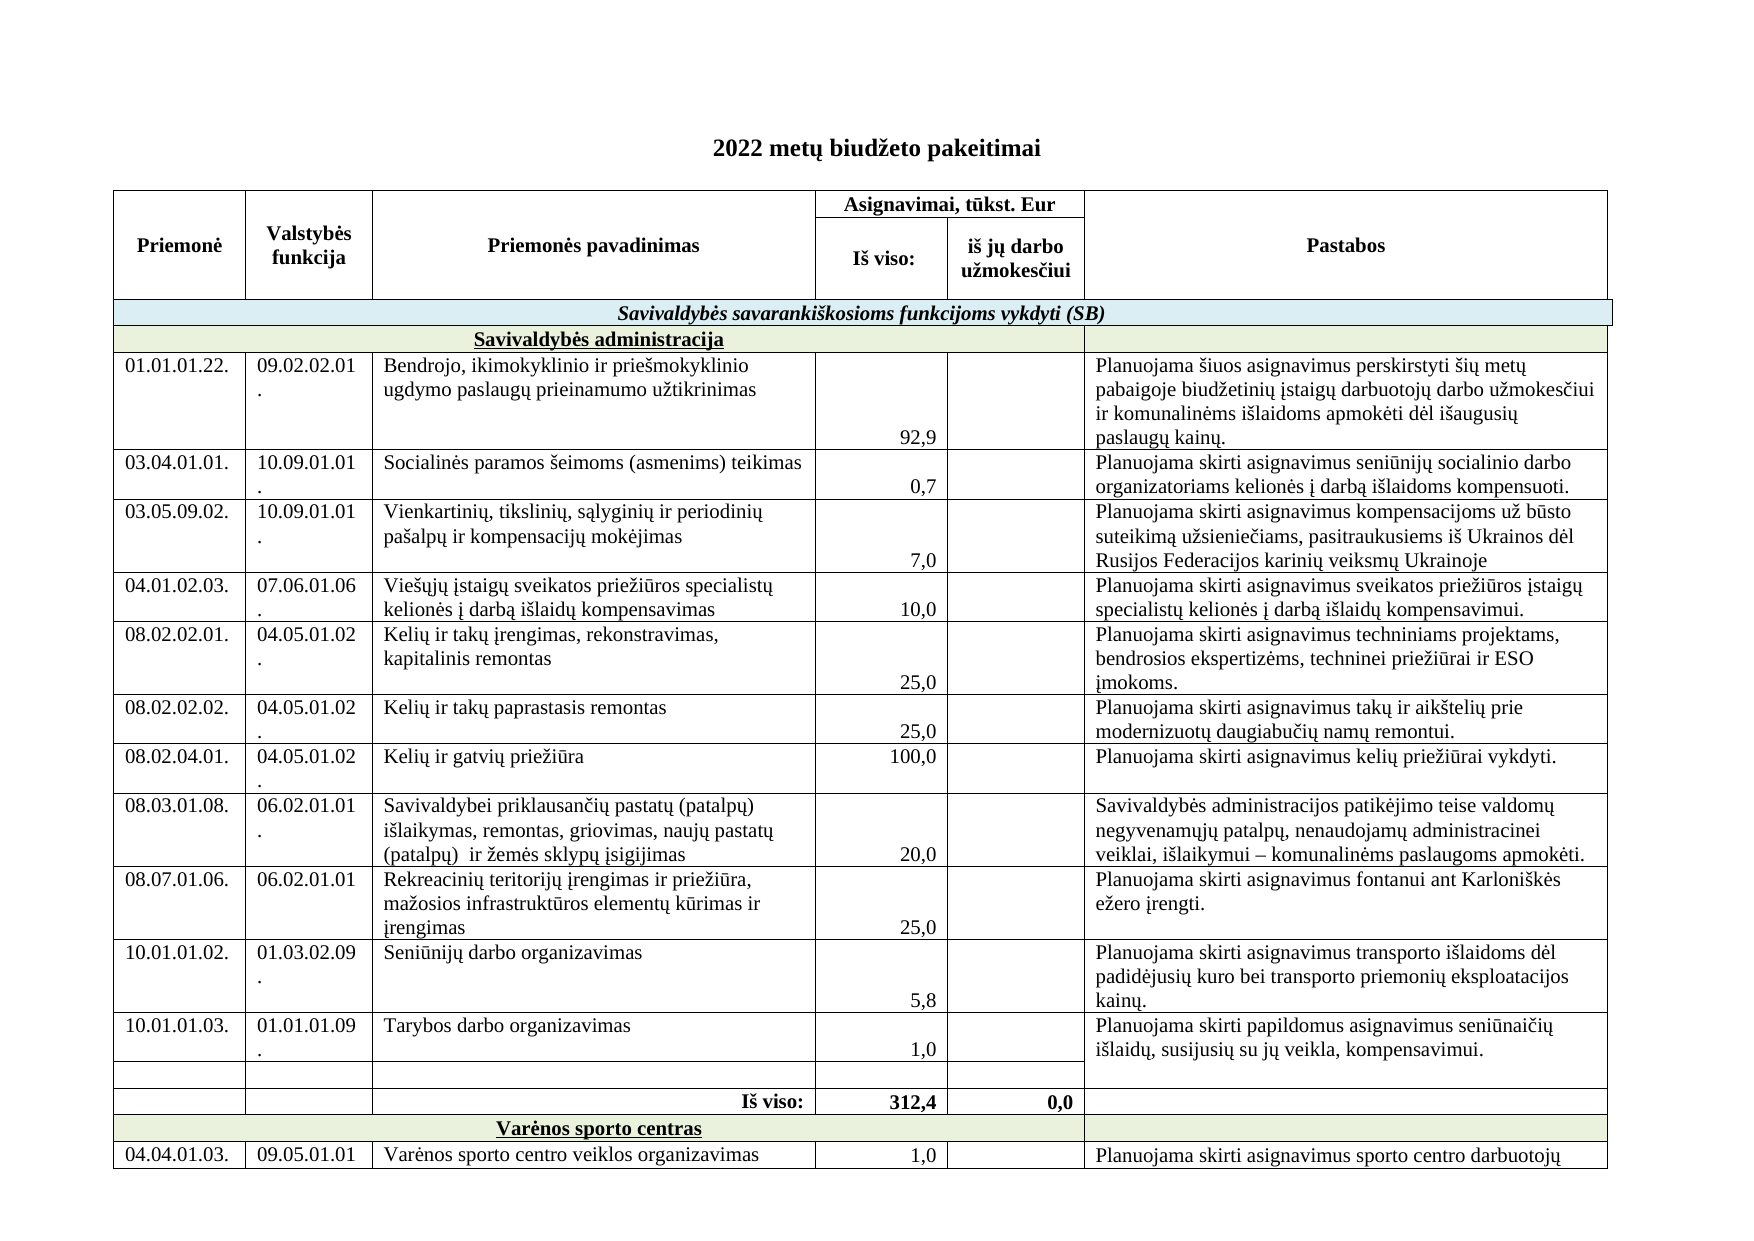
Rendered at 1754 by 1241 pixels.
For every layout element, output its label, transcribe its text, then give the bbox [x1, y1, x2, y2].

table_cell [1635, 272, 1641, 299]
table_cell [948, 353, 1084, 449]
table_cell 1,0 [816, 1142, 947, 1167]
table_cell [246, 1089, 372, 1114]
table_cell 10.01.01.03. [114, 1013, 245, 1061]
table_cell [1608, 272, 1635, 299]
table_cell 01.01.01.09. [246, 1013, 372, 1061]
table_cell [1608, 1088, 1635, 1114]
table_cell [1608, 1012, 1635, 1061]
table_cell [1085, 1061, 1607, 1088]
table_cell [948, 622, 1084, 694]
table_cell Planuojama skirti asignavimus kelių priežiūrai vykdyti. [1085, 744, 1607, 792]
table_cell [1635, 694, 1641, 743]
table_cell [948, 1062, 1084, 1088]
table_cell Socialinės paramos šeimoms (asmenims) teikimas [373, 450, 815, 498]
table_cell Kelių ir takų paprastasis remontas [373, 695, 815, 743]
table_cell Savivaldybės administracija [114, 326, 1084, 352]
table_cell 7,0 [816, 500, 947, 572]
table_header [1612, 190, 1635, 217]
table_cell Savivaldybei priklausančių pastatų (patalpų) išlaikymas, remontas, griovimas, naujų pastatų (patalpų) ir žemės sklypų įsigijimas [373, 794, 815, 866]
table_cell [1608, 217, 1612, 246]
table_cell [1608, 246, 1635, 272]
table_cell [1635, 1061, 1641, 1088]
table_cell Savivaldybės administracijos patikėjimo teise valdomų negyvenamųjų patalpų, nenaudojamų administracinei veiklai, išlaikymui – komunalinėms paslaugoms apmokėti. [1085, 794, 1607, 866]
table_cell [1612, 217, 1635, 246]
table_cell 06.02.01.01 [246, 867, 372, 939]
table_cell [373, 1062, 815, 1088]
table_cell 10.01.01.02. [114, 940, 245, 1012]
table_cell Planuojama skirti asignavimus sporto centro darbuotojų [1085, 1142, 1607, 1167]
table_header Asignavimai, tūkst. Eur [816, 191, 1084, 217]
table_header [1608, 190, 1612, 217]
table_cell Planuojama skirti asignavimus kompensacijoms už būsto suteikimą užsieniečiams, pasitraukusiems iš Ukrainos dėl Rusijos Federacijos karinių veiksmų Ukrainoje [1085, 500, 1607, 572]
table_cell [1608, 499, 1635, 572]
table_cell [1608, 793, 1635, 866]
table_cell 100,0 [816, 744, 947, 792]
table_cell 25,0 [816, 867, 947, 939]
table_cell [1635, 1012, 1641, 1061]
table_cell Savivaldybės savarankiškosioms funkcijoms vykdyti (SB) [114, 300, 1612, 325]
table_cell [1608, 1061, 1635, 1088]
table_cell iš jų darbo užmokesčiui [948, 218, 1084, 299]
table_cell 25,0 [816, 622, 947, 694]
table_cell [1085, 1089, 1607, 1114]
table_cell [1608, 1141, 1635, 1167]
table_cell [1635, 1141, 1641, 1167]
text 2022 metų biudžeto pakeitimai [118, 133, 1636, 162]
table_cell Bendrojo, ikimokyklinio ir priešmokyklinio ugdymo paslaugų prieinamumo užtikrinimas [373, 353, 815, 449]
table_cell [948, 500, 1084, 572]
table_cell 312,4 [816, 1089, 947, 1114]
table_cell Planuojama šiuos asignavimus perskirstyti šių metų pabaigoje biudžetinių įstaigų darbuotojų darbo užmokesčiui ir komunalinėms išlaidoms apmokėti dėl išaugusių paslaugų kainų. [1085, 353, 1607, 449]
table_header Priemonė [114, 191, 245, 299]
table_cell Tarybos darbo organizavimas [373, 1013, 815, 1061]
table_cell 04.05.01.02. [246, 695, 372, 743]
table_header Pastabos [1085, 191, 1607, 299]
table_header [1635, 190, 1641, 217]
table_cell 08.02.04.01. [114, 744, 245, 792]
table_cell 08.07.01.06. [114, 867, 245, 939]
table_header Valstybės funkcija [246, 191, 372, 299]
table_cell 20,0 [816, 794, 947, 866]
table_cell 08.02.02.02. [114, 695, 245, 743]
table_cell Seniūnijų darbo organizavimas [373, 940, 815, 1012]
table_cell [1608, 866, 1635, 939]
table_cell [1635, 572, 1641, 621]
table_cell [1085, 326, 1607, 352]
table_header Priemonės pavadinimas [373, 191, 815, 299]
table_cell 25,0 [816, 695, 947, 743]
table_cell [1608, 939, 1635, 1012]
table_cell Varėnos sporto centro veiklos organizavimas [373, 1142, 815, 1167]
table_cell [1635, 1088, 1641, 1114]
table_cell [1635, 217, 1641, 246]
table_cell Iš viso: [816, 218, 947, 299]
table_cell 03.04.01.01. [114, 450, 245, 498]
table_cell Planuojama skirti asignavimus transporto išlaidoms dėl padidėjusių kuro bei transporto priemonių eksploatacijos kainų. [1085, 940, 1607, 1012]
table_cell [948, 450, 1084, 498]
table_cell Planuojama skirti asignavimus fontanui ant Karloniškės ežero įrengti. [1085, 867, 1607, 939]
table_cell [1635, 743, 1641, 792]
table_cell [1635, 1114, 1641, 1141]
table_cell 09.02.02.01. [246, 353, 372, 449]
table_cell [948, 695, 1084, 743]
table_cell 10.09.01.01. [246, 450, 372, 498]
table_cell [948, 573, 1084, 621]
table_cell 0,7 [816, 450, 947, 498]
table_cell 04.05.01.02. [246, 622, 372, 694]
table_cell Planuojama skirti asignavimus takų ir aikštelių prie modernizuotų daugiabučių namų remontui. [1085, 695, 1607, 743]
table_cell 01.01.01.22. [114, 353, 245, 449]
table_cell [1635, 352, 1641, 449]
table_cell 03.05.09.02. [114, 500, 245, 572]
table_cell 0,0 [948, 1089, 1084, 1114]
table_cell 04.05.01.02. [246, 744, 372, 792]
table_cell [1608, 621, 1635, 694]
table_cell 04.01.02.03. [114, 573, 245, 621]
table_cell [1635, 325, 1641, 352]
table_cell [1635, 866, 1641, 939]
table_cell [948, 940, 1084, 1012]
table_cell [1608, 1114, 1635, 1141]
table_cell [816, 1062, 947, 1088]
table_cell [246, 1062, 372, 1088]
table_cell [948, 1013, 1084, 1061]
table_cell [1608, 325, 1635, 352]
table_cell 92,9 [816, 353, 947, 449]
table_cell [948, 1142, 1084, 1167]
table_cell Iš viso: [373, 1089, 815, 1114]
table_cell [1635, 939, 1641, 1012]
table_cell 10.09.01.01. [246, 500, 372, 572]
table_cell 1,0 [816, 1013, 947, 1061]
table_cell [1608, 449, 1635, 498]
table_cell [1635, 499, 1641, 572]
table_cell Planuojama skirti papildomus asignavimus seniūnaičių išlaidų, susijusių su jų veikla, kompensavimui. [1085, 1013, 1607, 1061]
table_cell 09.05.01.01 [246, 1142, 372, 1167]
table_cell [1085, 1115, 1607, 1141]
table_cell Planuojama skirti asignavimus seniūnijų socialinio darbo organizatoriams kelionės į darbą išlaidoms kompensuoti. [1085, 450, 1607, 498]
table_cell 5,8 [816, 940, 947, 1012]
table_cell Rekreacinių teritorijų įrengimas ir priežiūra, mažosios infrastruktūros elementų kūrimas ir įrengimas [373, 867, 815, 939]
table_cell Kelių ir gatvių priežiūra [373, 744, 815, 792]
table_cell Viešųjų įstaigų sveikatos priežiūros specialistų kelionės į darbą išlaidų kompensavimas [373, 573, 815, 621]
table_cell [1635, 621, 1641, 694]
table_cell [1608, 743, 1635, 792]
table_cell [1608, 352, 1635, 449]
table_cell [948, 744, 1084, 792]
table_cell [114, 1062, 245, 1088]
table_cell [1635, 246, 1641, 272]
table_cell [1635, 449, 1641, 498]
table_cell 04.04.01.03. [114, 1142, 245, 1167]
table_cell 07.06.01.06. [246, 573, 372, 621]
table_cell [948, 794, 1084, 866]
table_cell 01.03.02.09. [246, 940, 372, 1012]
table_cell [1613, 299, 1641, 325]
table_cell [1608, 572, 1635, 621]
table_cell 08.03.01.08. [114, 794, 245, 866]
table_cell Planuojama skirti asignavimus techniniams projektams, bendrosios ekspertizėms, techninei priežiūrai ir ESO įmokoms. [1085, 622, 1607, 694]
table_cell Varėnos sporto centras [114, 1115, 1084, 1141]
table_cell [1635, 793, 1641, 866]
table_cell [1608, 694, 1635, 743]
table_cell 06.02.01.01. [246, 794, 372, 866]
table_cell [948, 867, 1084, 939]
table_cell 10,0 [816, 573, 947, 621]
table_cell Vienkartinių, tikslinių, sąlyginių ir periodinių pašalpų ir kompensacijų mokėjimas [373, 500, 815, 572]
table_cell 08.02.02.01. [114, 622, 245, 694]
table_cell Planuojama skirti asignavimus sveikatos priežiūros įstaigų specialistų kelionės į darbą išlaidų kompensavimui. [1085, 573, 1607, 621]
table_cell Kelių ir takų įrengimas, rekonstravimas, kapitalinis remontas [373, 622, 815, 694]
table_cell [114, 1089, 245, 1114]
